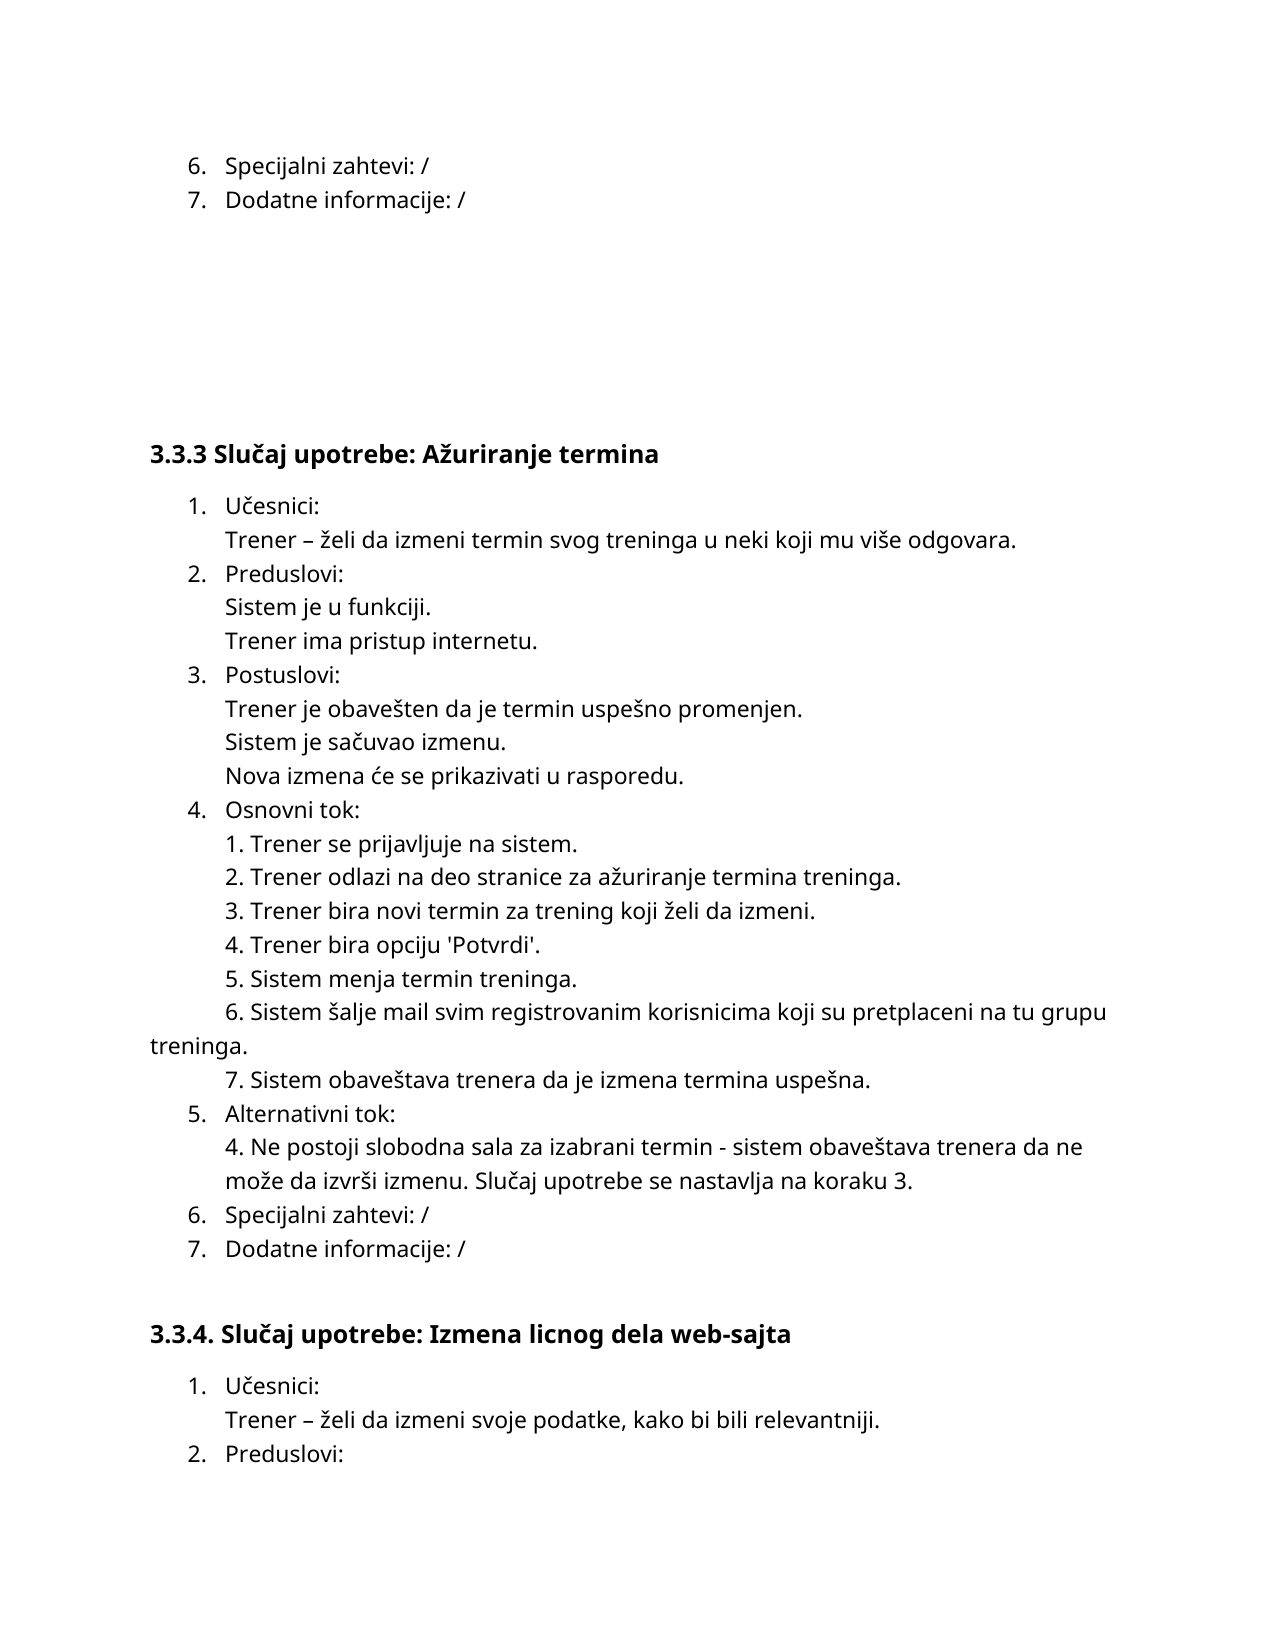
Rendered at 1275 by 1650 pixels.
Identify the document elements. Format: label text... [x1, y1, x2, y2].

list Trener – želi da izmeni termin svog treninga u neki koji mu više odgovara. [225, 524, 1125, 555]
text 5. Sistem menja termin treninga. [150, 963, 1125, 994]
text 6. Sistem šalje mail svim registrovanim korisnicima koji su pretplaceni na tu grupu treninga. [150, 996, 1125, 1061]
text 4. Trener bira opciju 'Potvrdi'. [150, 929, 1125, 960]
list Alternativni tok: [187, 1098, 1125, 1129]
text 3.3.4. Slučaj upotrebe: Izmena licnog dela web-sajta [150, 1317, 1125, 1351]
text Trener ima pristup internetu. [150, 625, 1125, 656]
list Dodatne informacije: / [187, 184, 1125, 215]
text 7. Sistem obaveštava trenera da je izmena termina uspešna. [150, 1064, 1125, 1095]
list Učesnici: [187, 1370, 1125, 1401]
list Specijalni zahtevi: / [187, 150, 1125, 181]
text Sistem je sačuvao izmenu. [150, 726, 1125, 758]
list Učesnici: [187, 490, 1125, 521]
list Preduslovi: [187, 558, 1125, 589]
list Specijalni zahtevi: / [187, 1199, 1125, 1230]
text Trener je obavešten da je termin uspešno promenjen. [150, 693, 1125, 724]
list Osnovni tok: [187, 794, 1125, 825]
list Trener – želi da izmeni svoje podatke, kako bi bili relevantniji. [225, 1404, 1125, 1435]
text Nova izmena će se prikazivati u rasporedu. [150, 760, 1125, 791]
text 3.3.3 Slučaj upotrebe: Ažuriranje termina [150, 437, 1125, 471]
list Dodatne informacije: / [187, 1233, 1125, 1264]
list Preduslovi: [187, 1438, 1125, 1469]
list 4. Ne postoji slobodna sala za izabrani termin - sistem obaveštava trenera da ne može da izvrši izmenu. Slučaj upotrebe se nastavlja na koraku 3. [225, 1131, 1125, 1196]
text 3. Trener bira novi termin za trening koji želi da izmeni. [150, 895, 1125, 926]
list Postuslovi: [187, 659, 1125, 690]
text Sistem je u funkciji. [150, 591, 1125, 623]
text 1. Trener se prijavljuje na sistem. [187, 828, 1125, 859]
text 2. Trener odlazi na deo stranice za ažuriranje termina treninga. [150, 861, 1125, 893]
